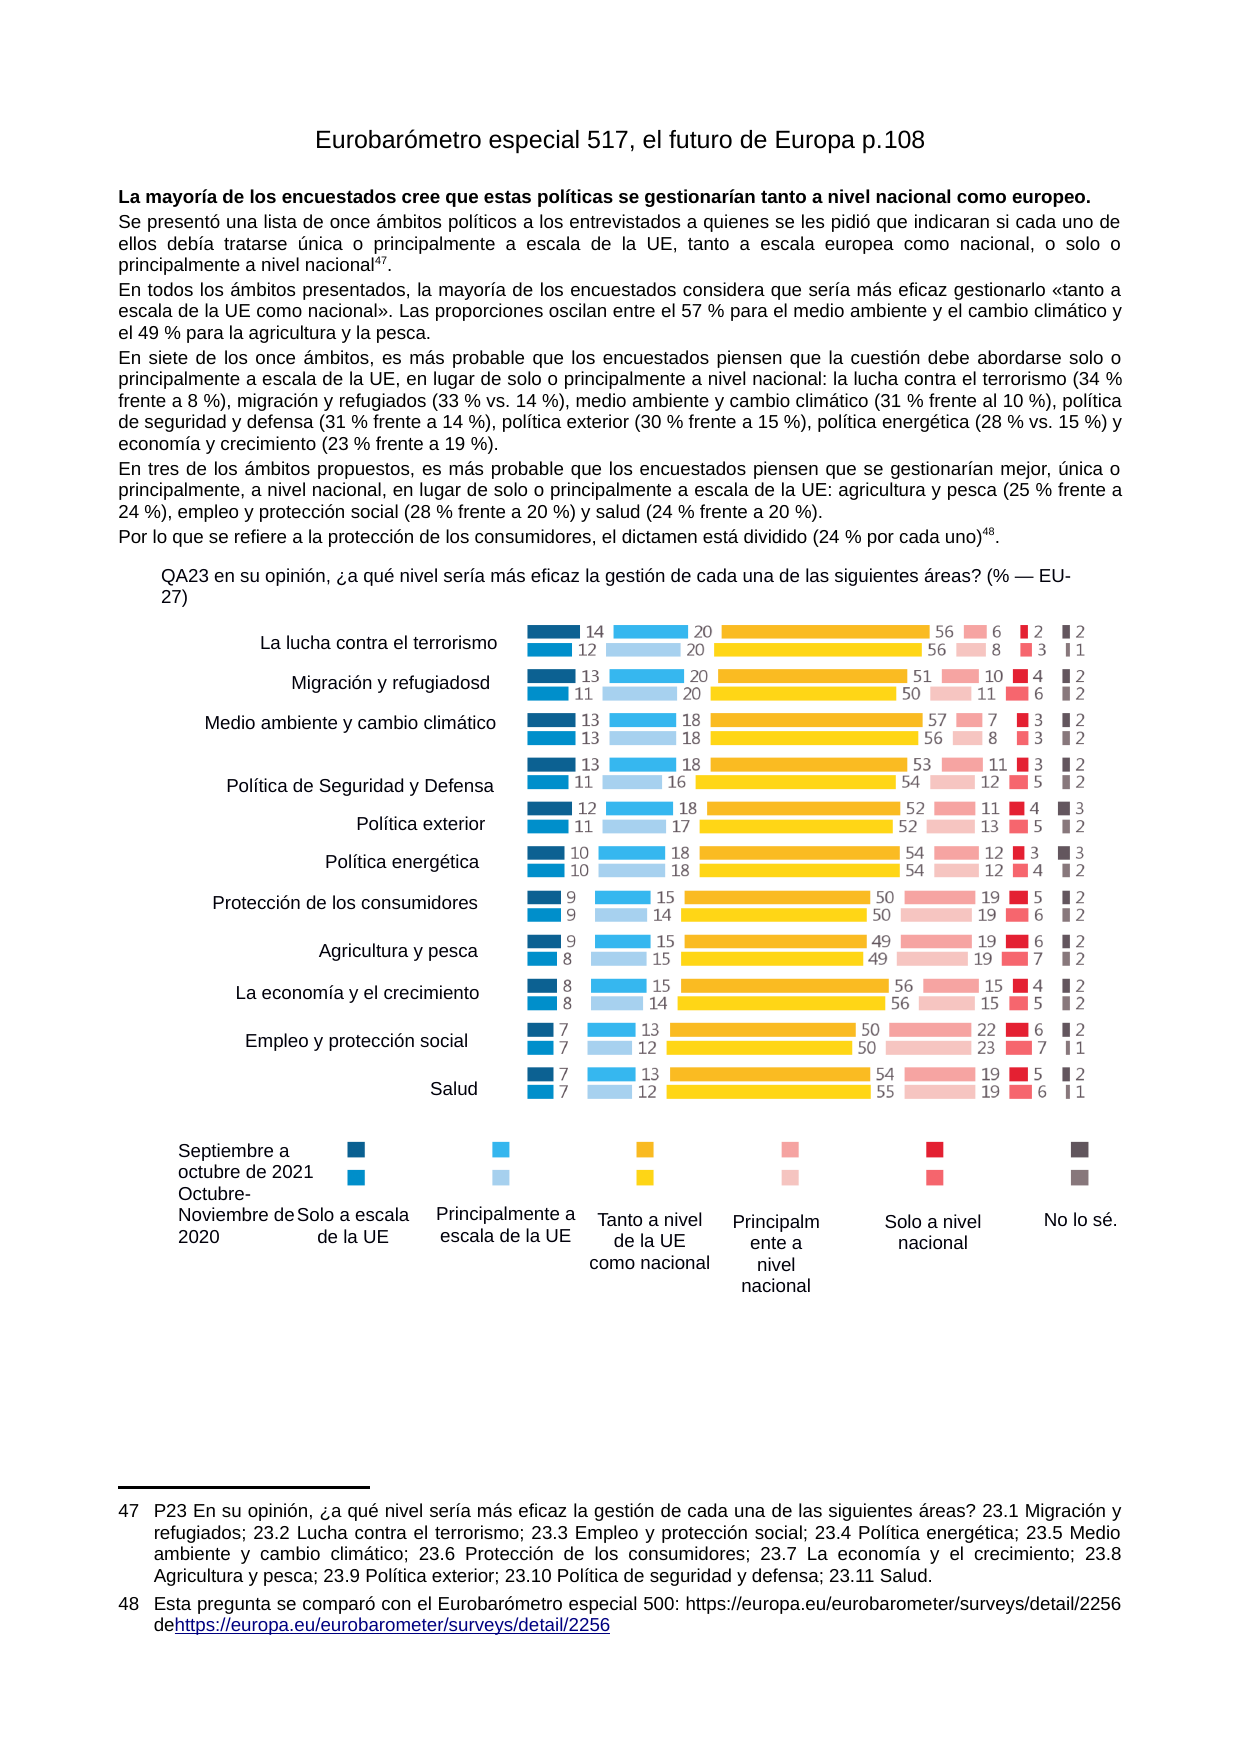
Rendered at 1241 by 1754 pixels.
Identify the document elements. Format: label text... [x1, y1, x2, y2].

picture [519, 606, 1094, 1107]
text P23 En su opinión, ¿a qué nivel sería más eficaz la gestión de cada una de las siguientes áreas? 23.1 Migración y refugiados; 23.2 Lucha contra el terrorismo; 23.3 Empleo y protección social; 23.4 Política energética; 23.5 Medio ambiente y cambio climático; 23.6 Protección de los consumidores; 23.7 La economía y el crecimiento; 23.8 Agricultura y pesca; 23.9 Política exterior; 23.10 Política de seguridad y defensa; 23.11 Salud. [118, 1500, 1122, 1586]
text Esta pregunta se comparó con el Eurobarómetro especial 500: https://europa.eu/eurobarometer/surveys/detail/2256 dehttps://europa.eu/eurobarometer/surveys/detail/2256 [118, 1593, 1122, 1636]
text La mayoría de los encuestados cree que estas políticas se gestionarían tanto a nivel nacional como europeo. [118, 186, 1122, 208]
text En tres de los ámbitos propuestos, es más probable que los encuestados piensen que se gestionarían mejor, única o principalmente, a nivel nacional, en lugar de solo o principalmente a escala de la UE: agricultura y pesca (25 % frente a 24 %), empleo y protección social (28 % frente a 20 %) y salud (24 % frente a 20 %). [118, 458, 1122, 522]
text En todos los ámbitos presentados, la mayoría de los encuestados considera que sería más eficaz gestionarlo «tanto a escala de la UE como nacional». Las proporciones oscilan entre el 57 % para el medio ambiente y el cambio climático y el 49 % para la agricultura y la pesca. [118, 279, 1122, 343]
picture [321, 1131, 1098, 1192]
text Se presentó una lista de once ámbitos políticos a los entrevistados a quienes se les pidió que indicaran si cada uno de ellos debía tratarse única o principalmente a escala de la UE, tanto a escala europea como nacional, o solo o principalmente a nivel nacional. [118, 211, 1122, 276]
text En siete de los once ámbitos, es más probable que los encuestados piensen que la cuestión debe abordarse solo o principalmente a escala de la UE, en lugar de solo o principalmente a nivel nacional: la lucha contra el terrorismo (34 % frente a 8 %), migración y refugiados (33 % vs. 14 %), medio ambiente y cambio climático (31 % frente al 10 %), política de seguridad y defensa (31 % frente a 14 %), política exterior (30 % frente a 15 %), política energética (28 % vs. 15 %) y economía y crecimiento (23 % frente a 19 %). [118, 347, 1122, 454]
text Por lo que se refiere a la protección de los consumidores, el dictamen está dividido (24 % por cada uno). [118, 526, 1122, 547]
